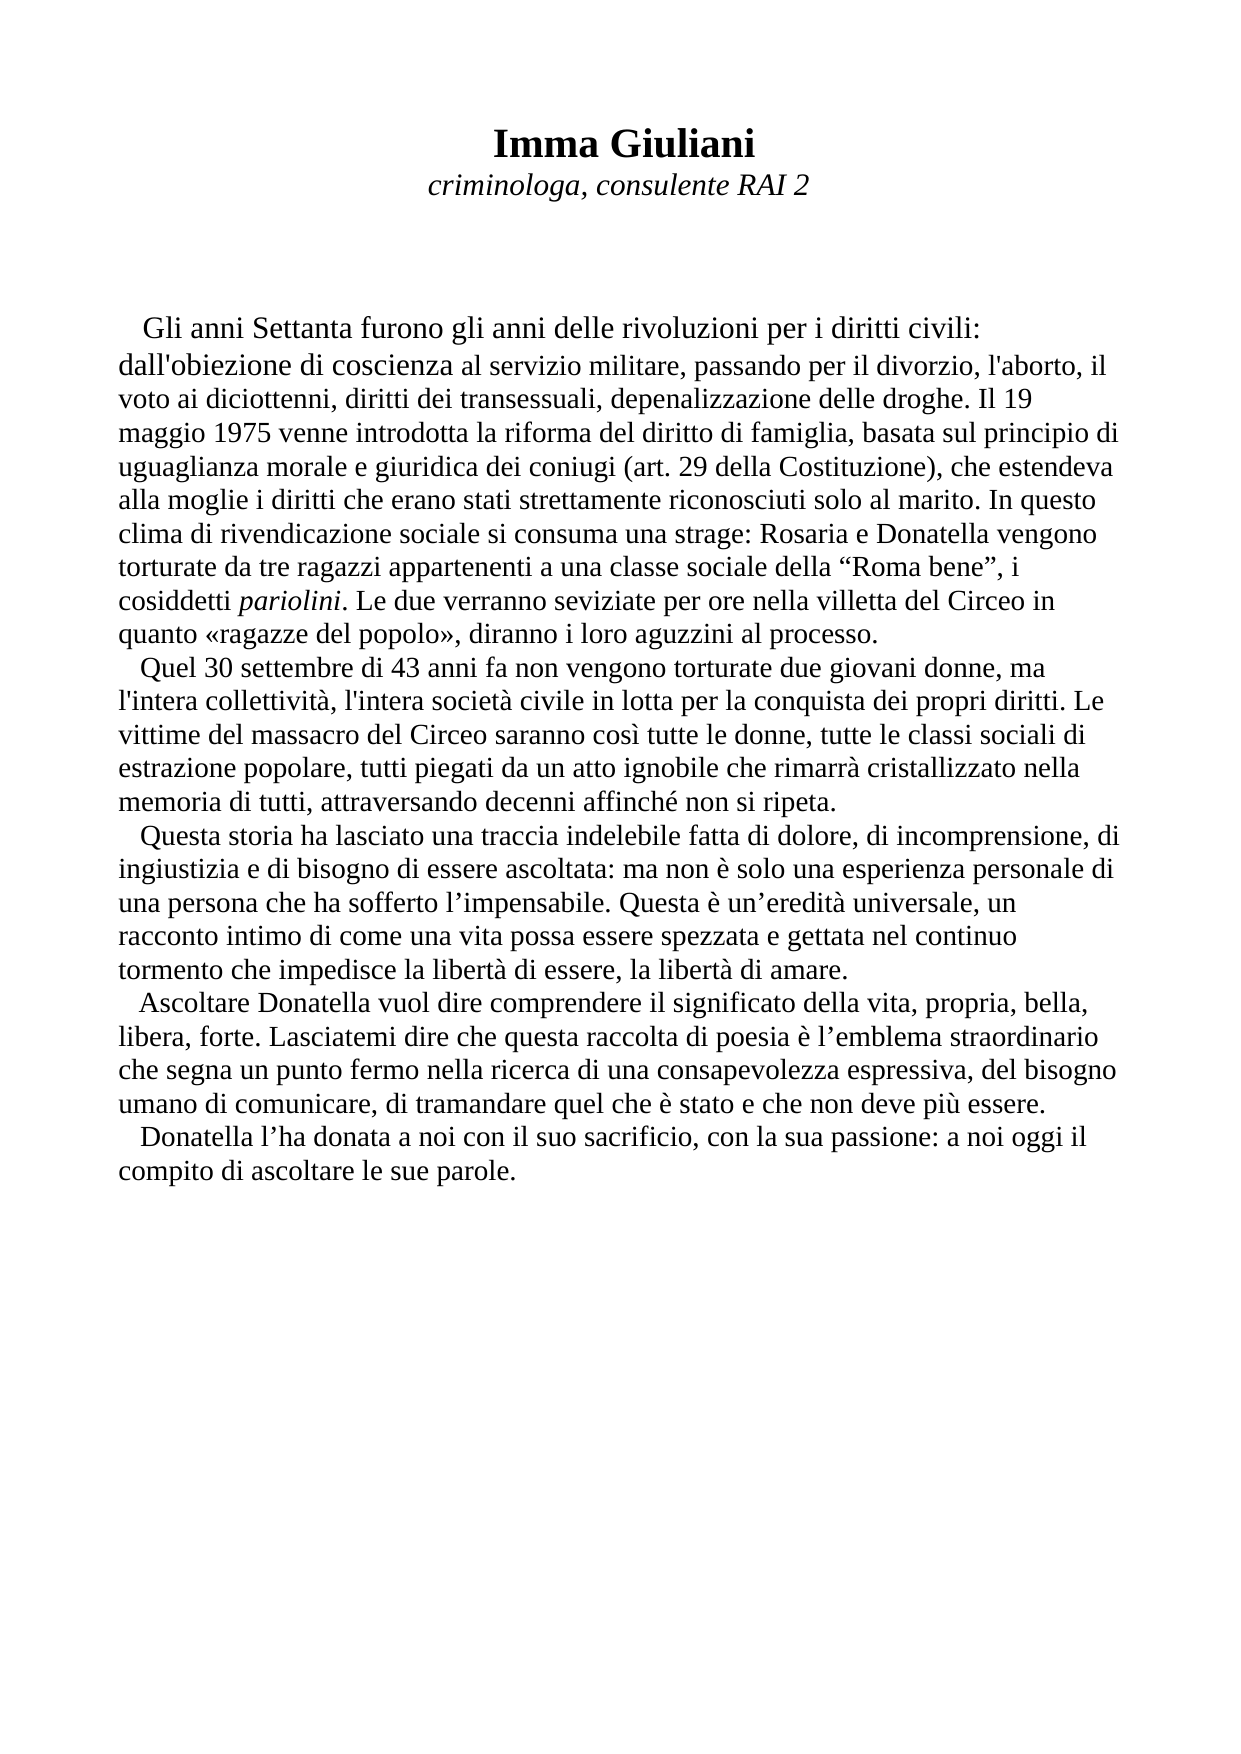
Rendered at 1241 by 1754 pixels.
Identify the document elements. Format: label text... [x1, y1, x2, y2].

text Quel 30 settembre di 43 anni fa non vengono torturate due giovani donne, ma l'intera collettività, l'intera società civile in lotta per la conquista dei propri diritti. Le vittime del massacro del Circeo saranno così tutte le donne, tutte le classi sociali di estrazione popolare, tutti piegati da un atto ignobile che rimarrà cristallizzato nella memoria di tutti, attraversando decenni affinché non si ripeta. [118, 650, 1122, 818]
text Ascoltare Donatella vuol dire comprendere il significato della vita, propria, bella, libera, forte. Lasciatemi dire che questa raccolta di poesia è l’emblema straordinario che segna un punto fermo nella ricerca di una consapevolezza espressiva, del bisogno umano di comunicare, di tramandare quel che è stato e che non deve più essere. [118, 985, 1122, 1119]
text Gli anni Settanta furono gli anni delle rivoluzioni per i diritti civili: dall'obiezione di coscienza al servizio militare, passando per il divorzio, l'aborto, il voto ai diciottenni, diritti dei transessuali, depenalizzazione delle droghe. Il 19 maggio 1975 venne introdotta la riforma del diritto di famiglia, basata sul principio di uguaglianza morale e giuridica dei coniugi (art. 29 della Costituzione), che estendeva alla moglie i diritti che erano stati strettamente riconosciuti solo al marito. In questo clima di rivendicazione sociale si consuma una strage: Rosaria e Donatella vengono torturate da tre ragazzi appartenenti a una classe sociale della “Roma bene”, i cosiddetti pariolini. Le due verranno seviziate per ore nella villetta del Circeo in quanto «ragazze del popolo», diranno i loro aguzzini al processo. [118, 307, 1122, 650]
text Questa storia ha lasciato una traccia indelebile fatta di dolore, di incomprensione, di ingiustizia e di bisogno di essere ascoltata: ma non è solo una esperienza personale di una persona che ha sofferto l’impensabile. Questa è un’eredità universale, un racconto intimo di come una vita possa essere spezzata e gettata nel continuo tormento che impedisce la libertà di essere, la libertà di amare. [118, 818, 1122, 985]
text Donatella l’ha donata a noi con il suo sacrificio, con la sua passione: a noi oggi il compito di ascoltare le sue parole. [118, 1119, 1122, 1187]
text Imma Giuliani [118, 118, 1122, 166]
text criminologa, consulente RAI 2 [118, 166, 1122, 202]
